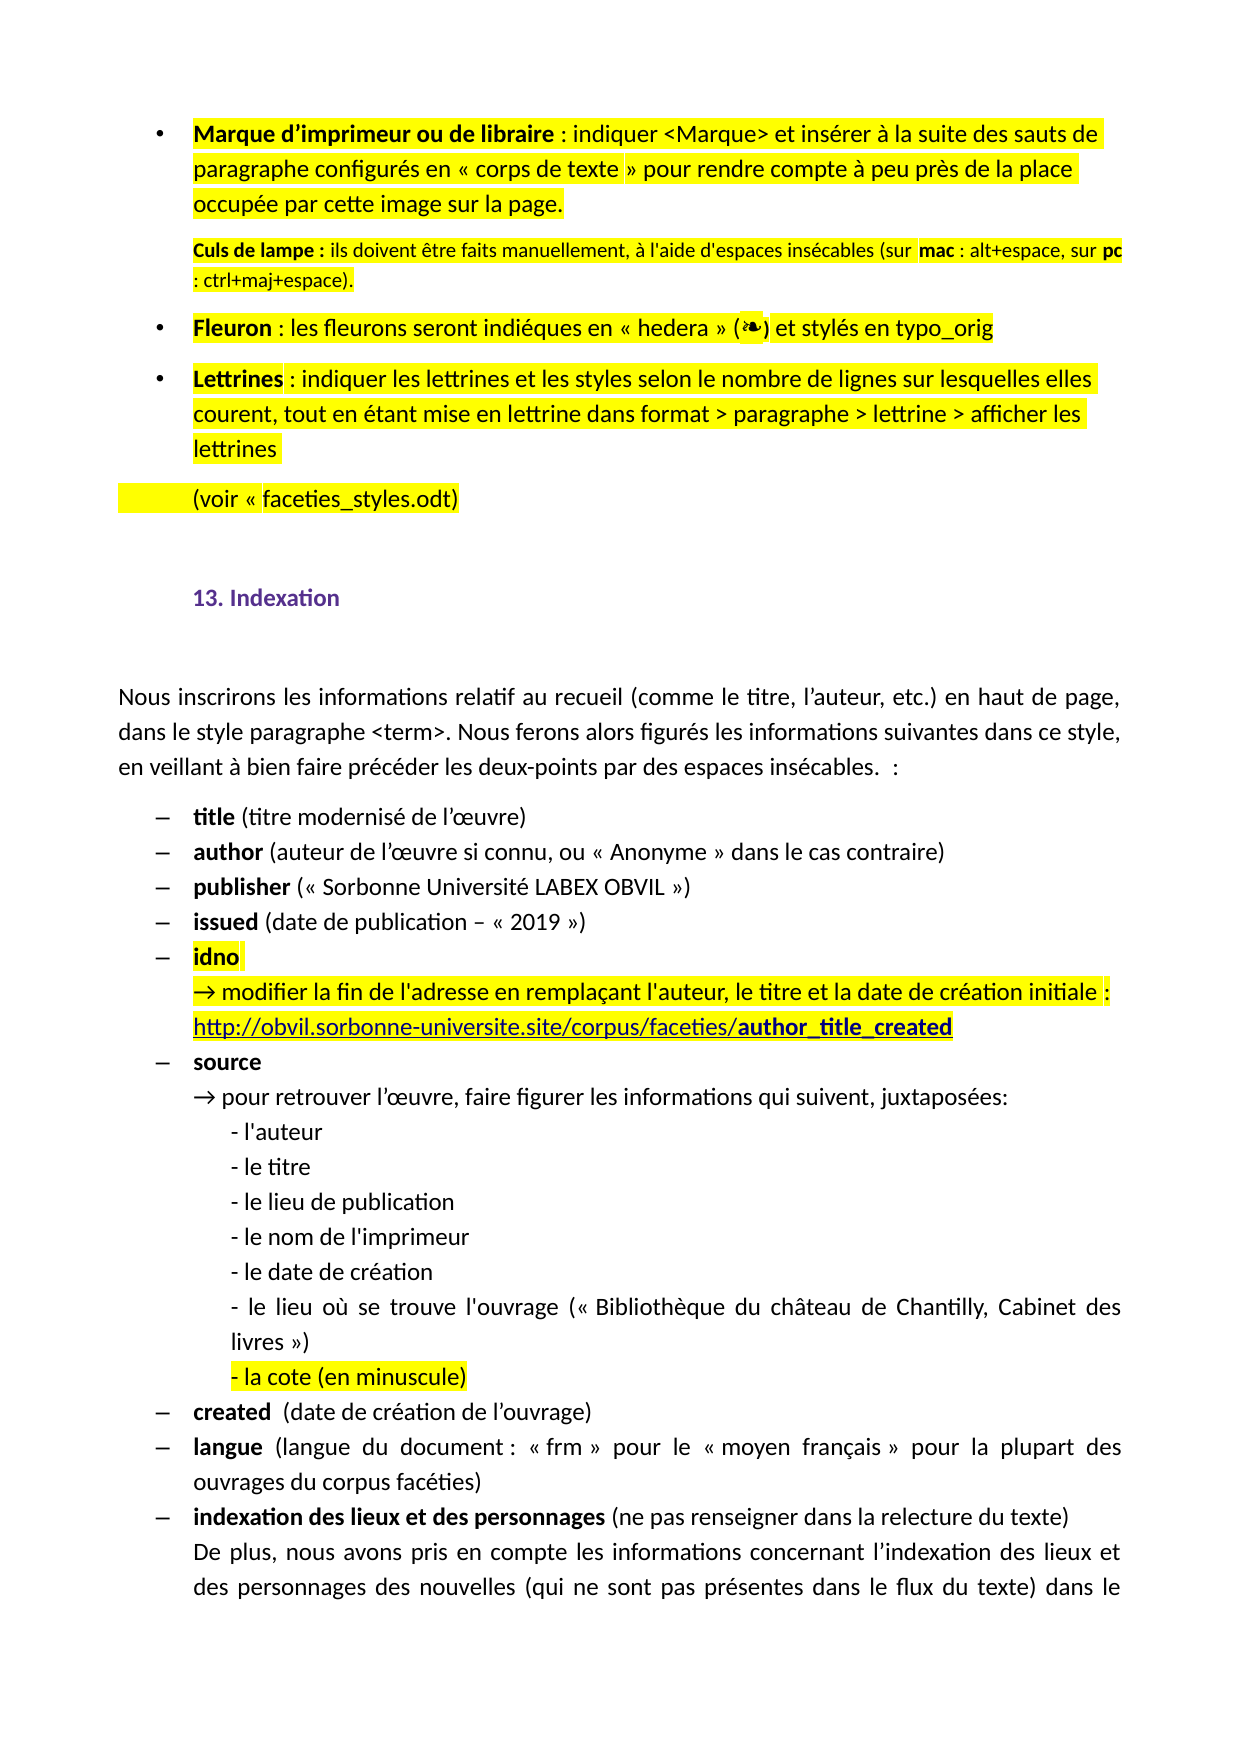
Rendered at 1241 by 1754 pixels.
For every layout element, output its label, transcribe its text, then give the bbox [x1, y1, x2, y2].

list author (auteur de l’œuvre si connu, ou « Anonyme » dans le cas contraire) [156, 836, 1122, 866]
list source [156, 1046, 1122, 1076]
list Culs de lampe : ils doivent être faits manuellement, à l'aide d'espaces insécables (sur mac : alt+espace, sur pc : ctrl+maj+espace). [156, 238, 1122, 292]
list publisher (« Sorbonne Université LABEX OBVIL ») [156, 871, 1122, 901]
list - le titre [193, 1151, 1122, 1181]
list Lettrines : indiquer les lettrines et les styles selon le nombre de lignes sur lesquelles elles courent, tout en étant mise en lettrine dans format > paragraphe > lettrine > afficher les lettrines [156, 363, 1122, 464]
list indexation des lieux et des personnages (ne pas renseigner dans la relecture du texte) [156, 1501, 1122, 1531]
list - le nom de l'imprimeur [193, 1221, 1122, 1251]
text (voir « faceties_styles.odt) [118, 483, 1122, 513]
list Marque d’imprimeur ou de libraire : indiquer <Marque> et insérer à la suite des sauts de paragraphe configurés en « corps de texte » pour rendre compte à peu près de la place occupée par cette image sur la page. [156, 118, 1122, 219]
list → modifier la fin de l'adresse en remplaçant l'auteur, le titre et la date de création initiale : [156, 976, 1122, 1006]
text 13. Indexation [118, 582, 1122, 612]
list idno [156, 941, 1122, 971]
text Nous inscrirons les informations relatif au recueil (comme le titre, l’auteur, etc.) en haut de page, dans le style paragraphe <term>. Nous ferons alors figurés les informations suivantes dans ce style, en veillant à bien faire précéder les deux-points par des espaces insécables. : [118, 681, 1122, 782]
list Fleuron : les fleurons seront indiéques en « hedera » (❧) et stylés en typo_orig [156, 311, 1122, 344]
list - le lieu de publication [193, 1186, 1122, 1216]
list - la cote (en minuscule) [193, 1361, 1122, 1391]
list - le lieu où se trouve l'ouvrage (« Bibliothèque du château de Chantilly, Cabinet des livres ») [193, 1291, 1122, 1356]
list created (date de création de l’ouvrage) [156, 1396, 1122, 1426]
list http://obvil.sorbonne-universite.site/corpus/faceties/author_title_created [156, 1011, 1122, 1041]
list issued (date de publication – « 2019 ») [156, 906, 1122, 936]
list De plus, nous avons pris en compte les informations concernant l’indexation des lieux et des personnages des nouvelles (qui ne sont pas présentes dans le flux du texte) dans le [156, 1536, 1122, 1601]
list - l'auteur [193, 1116, 1122, 1146]
list title (titre modernisé de l’œuvre) [156, 801, 1122, 831]
list langue (langue du document : « frm » pour le « moyen français » pour la plupart des ouvrages du corpus facéties) [156, 1431, 1122, 1496]
list - le date de création [193, 1256, 1122, 1286]
list → pour retrouver l’œuvre, faire figurer les informations qui suivent, juxtaposées: [156, 1081, 1122, 1111]
